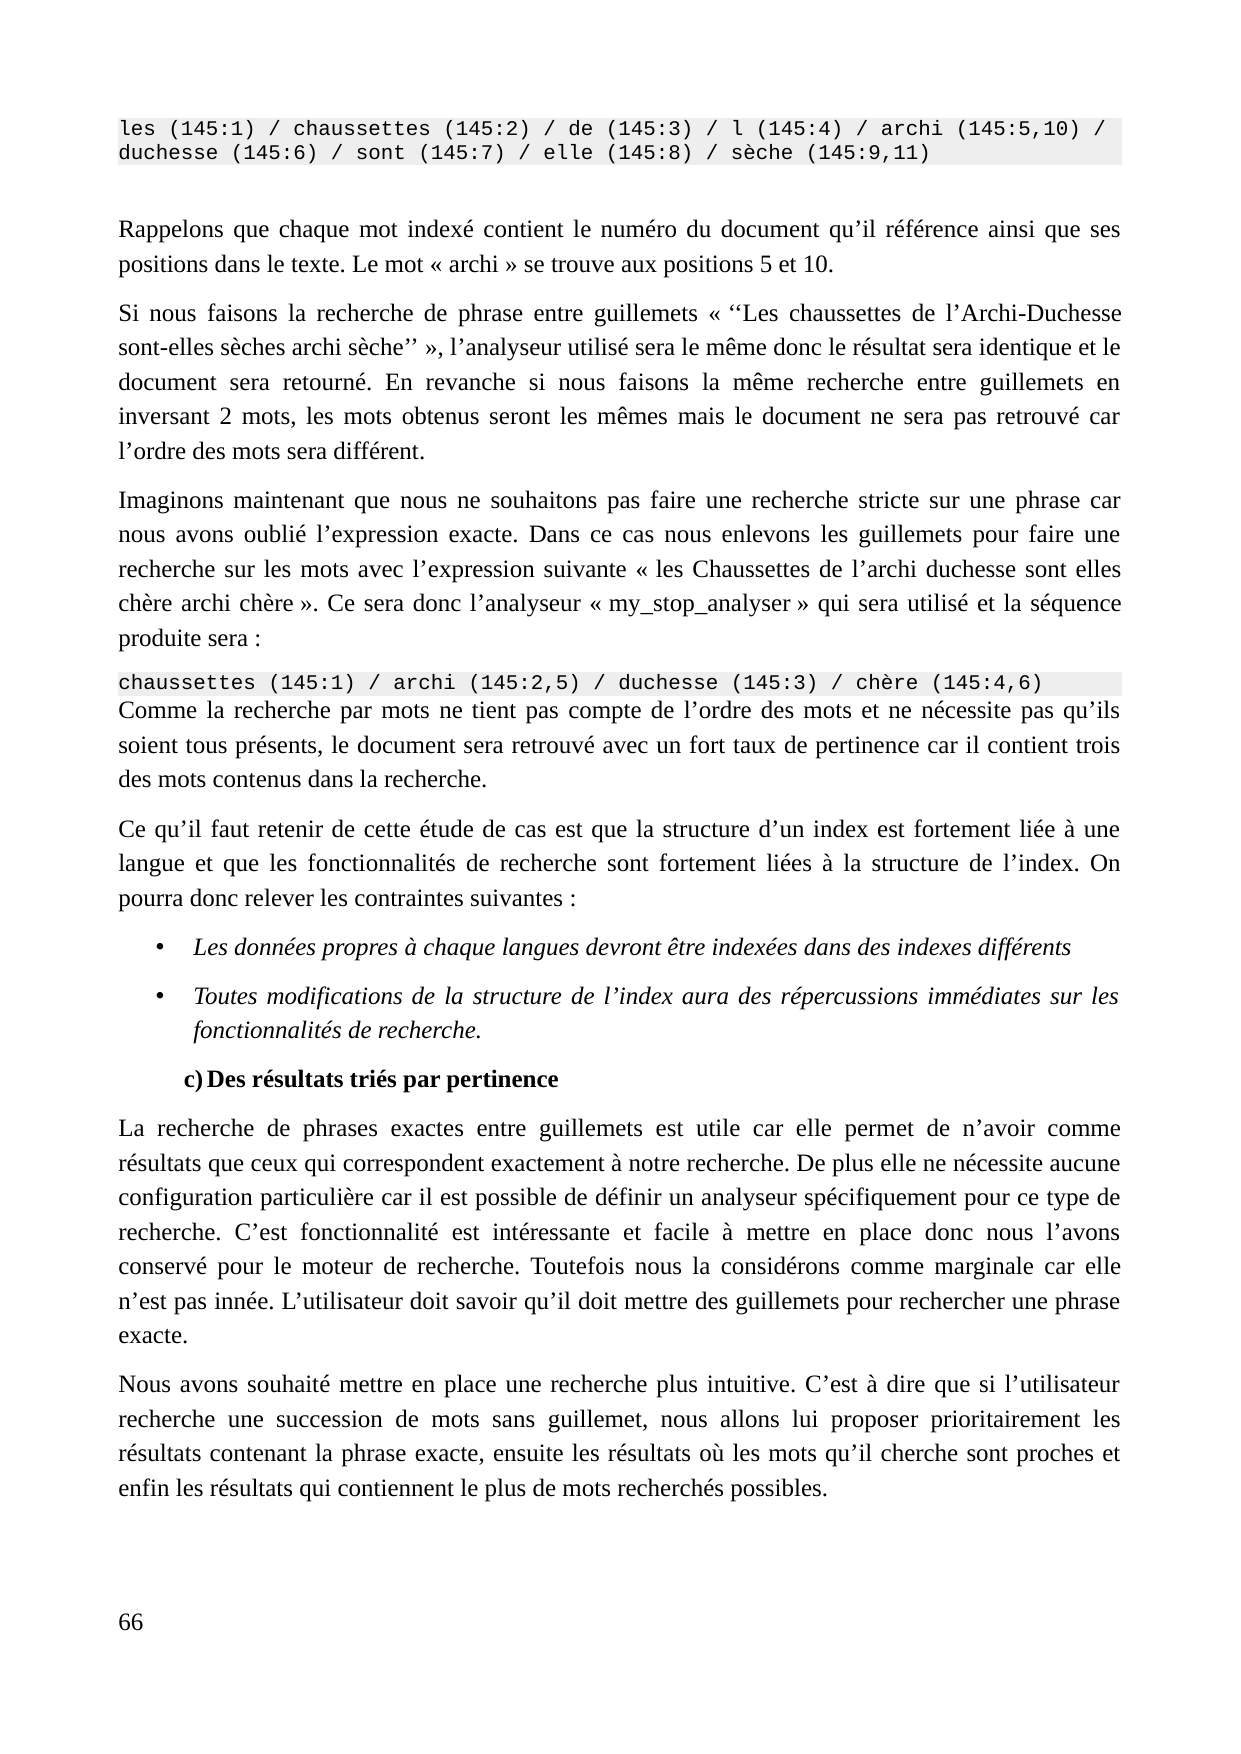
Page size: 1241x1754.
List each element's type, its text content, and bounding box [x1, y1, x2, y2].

text La recherche de phrases exactes entre guillemets est utile car elle permet de n’avoir comme résultats que ceux qui correspondent exactement à notre recherche. De plus elle ne nécessite aucune configuration particulière car il est possible de définir un analyseur spécifiquement pour ce type de recherche. C’est fonctionnalité est intéressante et facile à mettre en place donc nous l’avons conservé pour le moteur de recherche. Toutefois nous la considérons comme marginale car elle n’est pas innée. L’utilisateur doit savoir qu’il doit mettre des guillemets pour rechercher une phrase exacte. [118, 1113, 1122, 1349]
text Ce qu’il faut retenir de cette étude de cas est que la structure d’un index est fortement liée à une langue et que les fonctionnalités de recherche sont fortement liées à la structure de l’index. On pourra donc relever les contraintes suivantes : [118, 814, 1122, 911]
text Imaginons maintenant que nous ne souhaitons pas faire une recherche stricte sur une phrase car nous avons oublié l’expression exacte. Dans ce cas nous enlevons les guillemets pour faire une recherche sur les mots avec l’expression suivante « les Chaussettes de l’archi duchesse sont elles chère archi chère ». Ce sera donc l’analyseur « my_stop_analyser » qui sera utilisé et la séquence produite sera : [118, 485, 1122, 652]
list Toutes modifications de la structure de l’index aura des répercussions immédiates sur les fonctionnalités de recherche. [156, 981, 1122, 1044]
subtitle Des résultats triés par pertinence [177, 1064, 1122, 1093]
text chaussettes (145:1) / archi (145:2,5) / duchesse (145:3) / chère (145:4,6) [118, 672, 1122, 696]
text Nous avons souhaité mettre en place une recherche plus intuitive. C’est à dire que si l’utilisateur recherche une succession de mots sans guillemet, nous allons lui proposer prioritairement les résultats contenant la phrase exacte, ensuite les résultats où les mots qu’il cherche sont proches et enfin les résultats qui contiennent le plus de mots recherchés possibles. [118, 1369, 1122, 1501]
text Si nous faisons la recherche de phrase entre guillemets « ‘‘Les chaussettes de l’Archi-Duchesse sont-elles sèches archi sèche’’ », l’analyseur utilisé sera le même donc le résultat sera identique et le document sera retourné. En revanche si nous faisons la même recherche entre guillemets en inversant 2 mots, les mots obtenus seront les mêmes mais le document ne sera pas retrouvé car l’ordre des mots sera différent. [118, 298, 1122, 465]
text les (145:1) / chaussettes (145:2) / de (145:3) / l (145:4) / archi (145:5,10) / duchesse (145:6) / sont (145:7) / elle (145:8) / sèche (145:9,11) [118, 118, 1122, 165]
text Rappelons que chaque mot indexé contient le numéro du document qu’il référence ainsi que ses positions dans le texte. Le mot « archi » se trouve aux positions 5 et 10. [118, 214, 1122, 278]
list Les données propres à chaque langues devront être indexées dans des indexes différents [156, 932, 1122, 960]
text Comme la recherche par mots ne tient pas compte de l’ordre des mots et ne nécessite pas qu’ils soient tous présents, le document sera retrouvé avec un fort taux de pertinence car il contient trois des mots contenus dans la recherche. [118, 696, 1122, 793]
